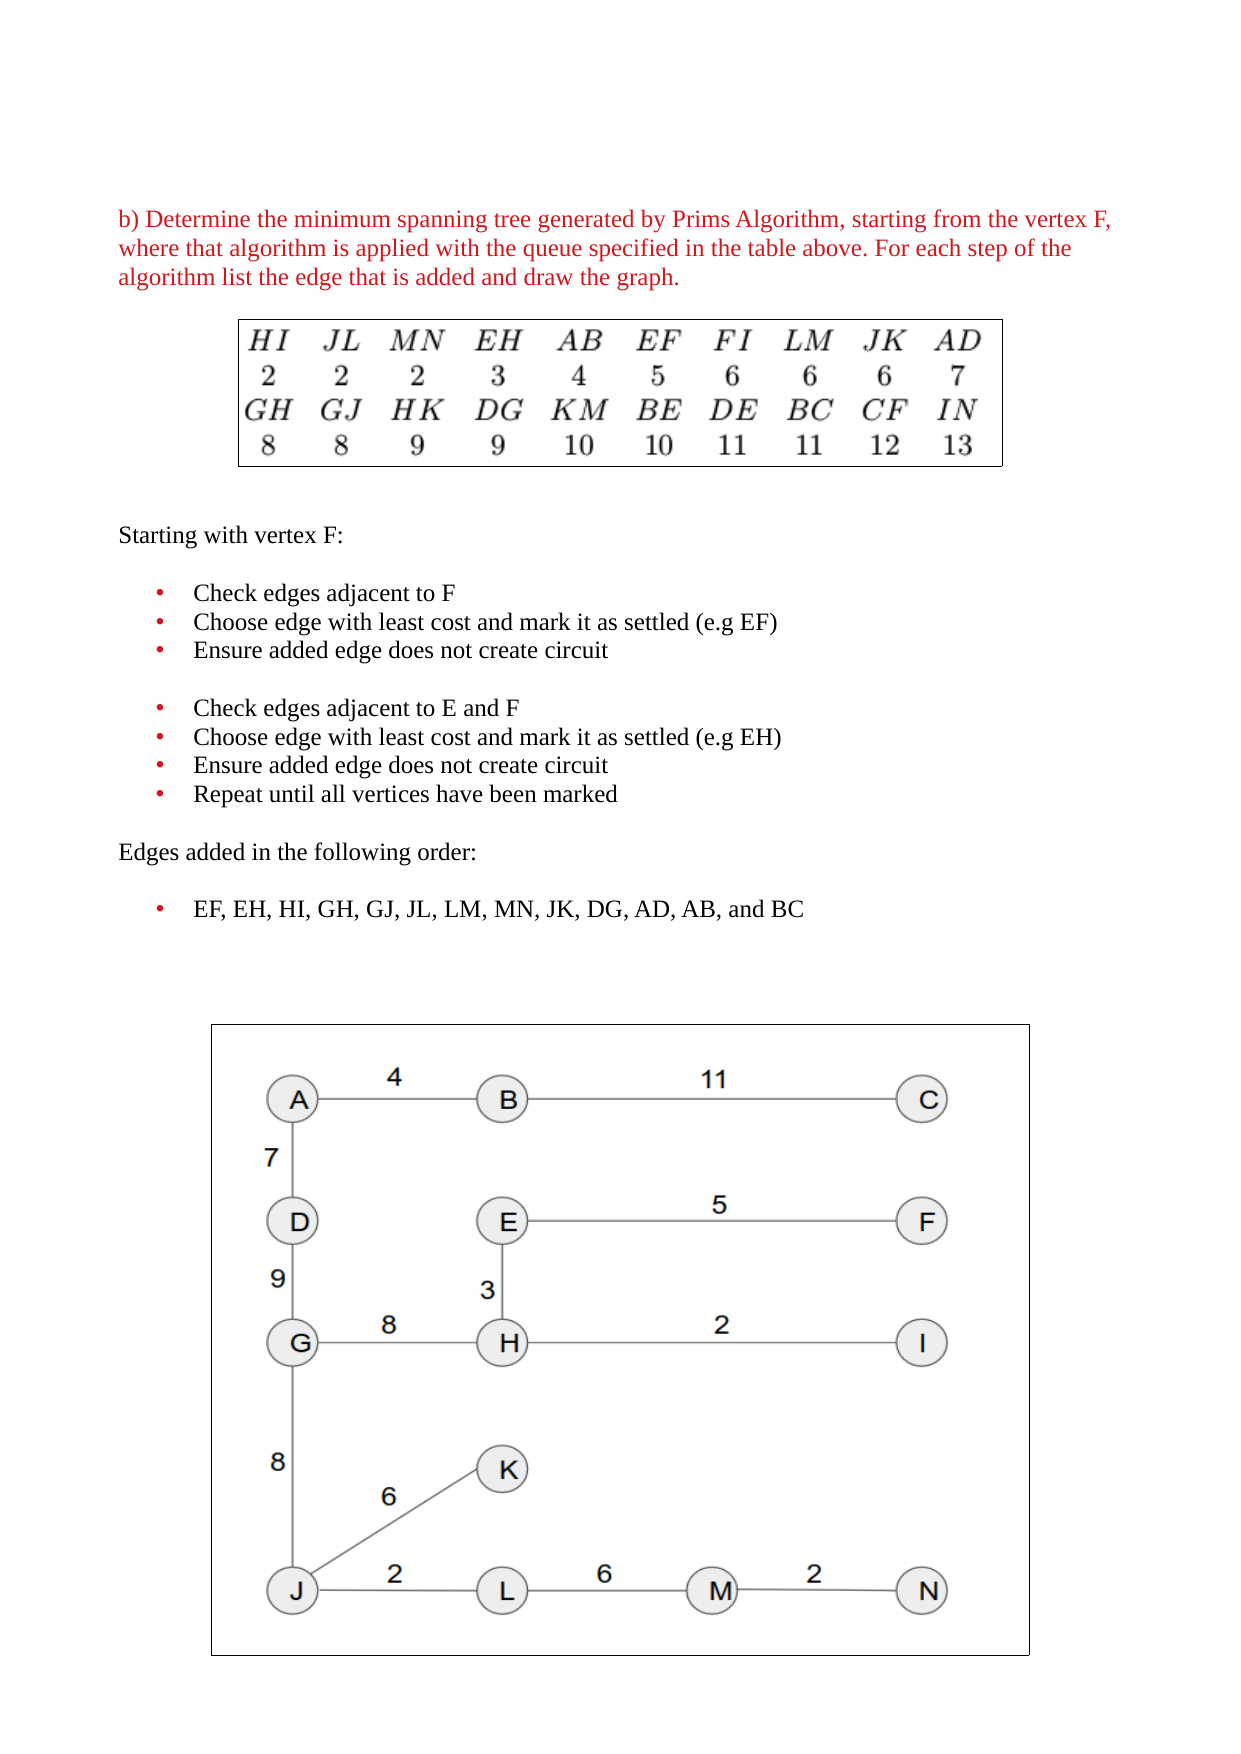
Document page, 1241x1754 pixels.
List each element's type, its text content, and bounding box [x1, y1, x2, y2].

picture [213, 1026, 1027, 1652]
list Repeat until all vertices have been marked [156, 779, 1122, 808]
picture [241, 322, 1000, 464]
list Ensure added edge does not create circuit [156, 751, 1122, 779]
text Starting with vertex F: [118, 521, 1122, 549]
list Ensure added edge does not create circuit [156, 636, 1122, 664]
list Choose edge with least cost and mark it as settled (e.g EH) [156, 722, 1122, 751]
text Edges added in the following order: [118, 837, 1122, 866]
list EF, EH, HI, GH, GJ, JL, LM, MN, JK, DG, AD, AB, and BC [156, 894, 1122, 923]
text b) Determine the minimum spanning tree generated by Prims Algorithm, starting from the vertex F, where that algorithm is applied with the queue specified in the table above. For each step of the algorithm list the edge that is added and draw the graph. [118, 204, 1122, 291]
list Choose edge with least cost and mark it as settled (e.g EF) [156, 607, 1122, 636]
list Check edges adjacent to F [156, 578, 1122, 607]
list Check edges adjacent to E and F [156, 693, 1122, 722]
